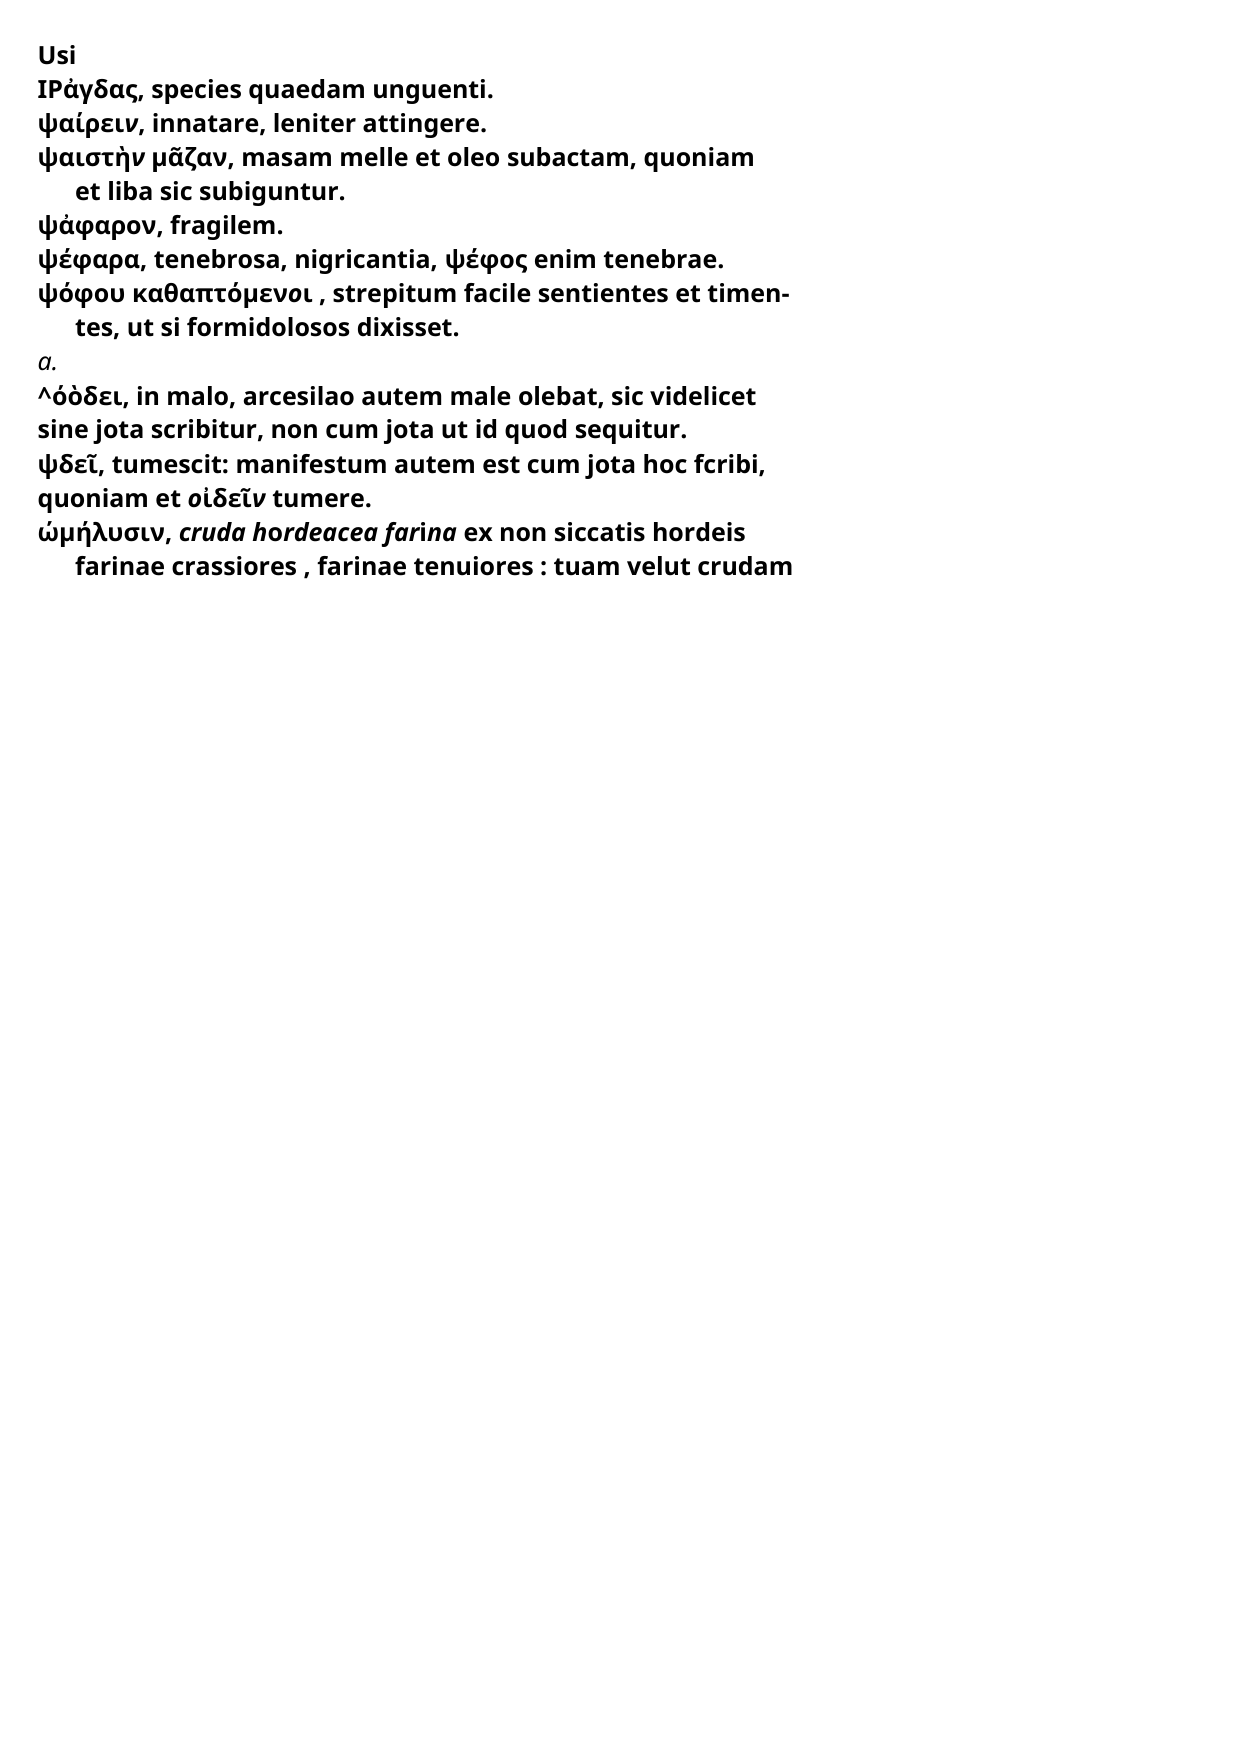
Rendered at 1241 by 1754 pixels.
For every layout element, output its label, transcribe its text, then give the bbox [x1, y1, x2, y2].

text Usi [37, 37, 1203, 72]
text ψἀφαρον, fragilem. [37, 208, 1203, 242]
text ψέφαρα, tenebrosa, nigricantia, ψέφος enim tenebrae. [37, 242, 1203, 276]
text ώμήλυσιν, cruda hordeacea farina ex non siccatis hordeis farinae crassiores , farinae tenuiores : tuam velut crudam [37, 514, 1203, 582]
text ψαίρειν, innatare, leniter attingere. [37, 106, 1203, 140]
text ΙΡἀγδας, species quaedam unguenti. [37, 72, 1203, 106]
text ^όὸδει, in malo, arcesilao autem male olebat, sic videlicet sine jota scribitur, non cum jota ut id quod sequitur. ψδεῖ, tumescit: manifestum autem est cum jota hoc fcribi, quoniam et οἰδεῖν tumere. [37, 378, 1203, 514]
text ψόφου καθαπτόμενοι , strepitum facile sentientes et timen- tes, ut si formidolosos dixisset. [37, 276, 1203, 344]
text ψαιστὴν μᾶζαν, masam melle et oleo subactam, quoniam et liba sic subiguntur. [37, 140, 1203, 208]
text a. [37, 344, 1203, 378]
